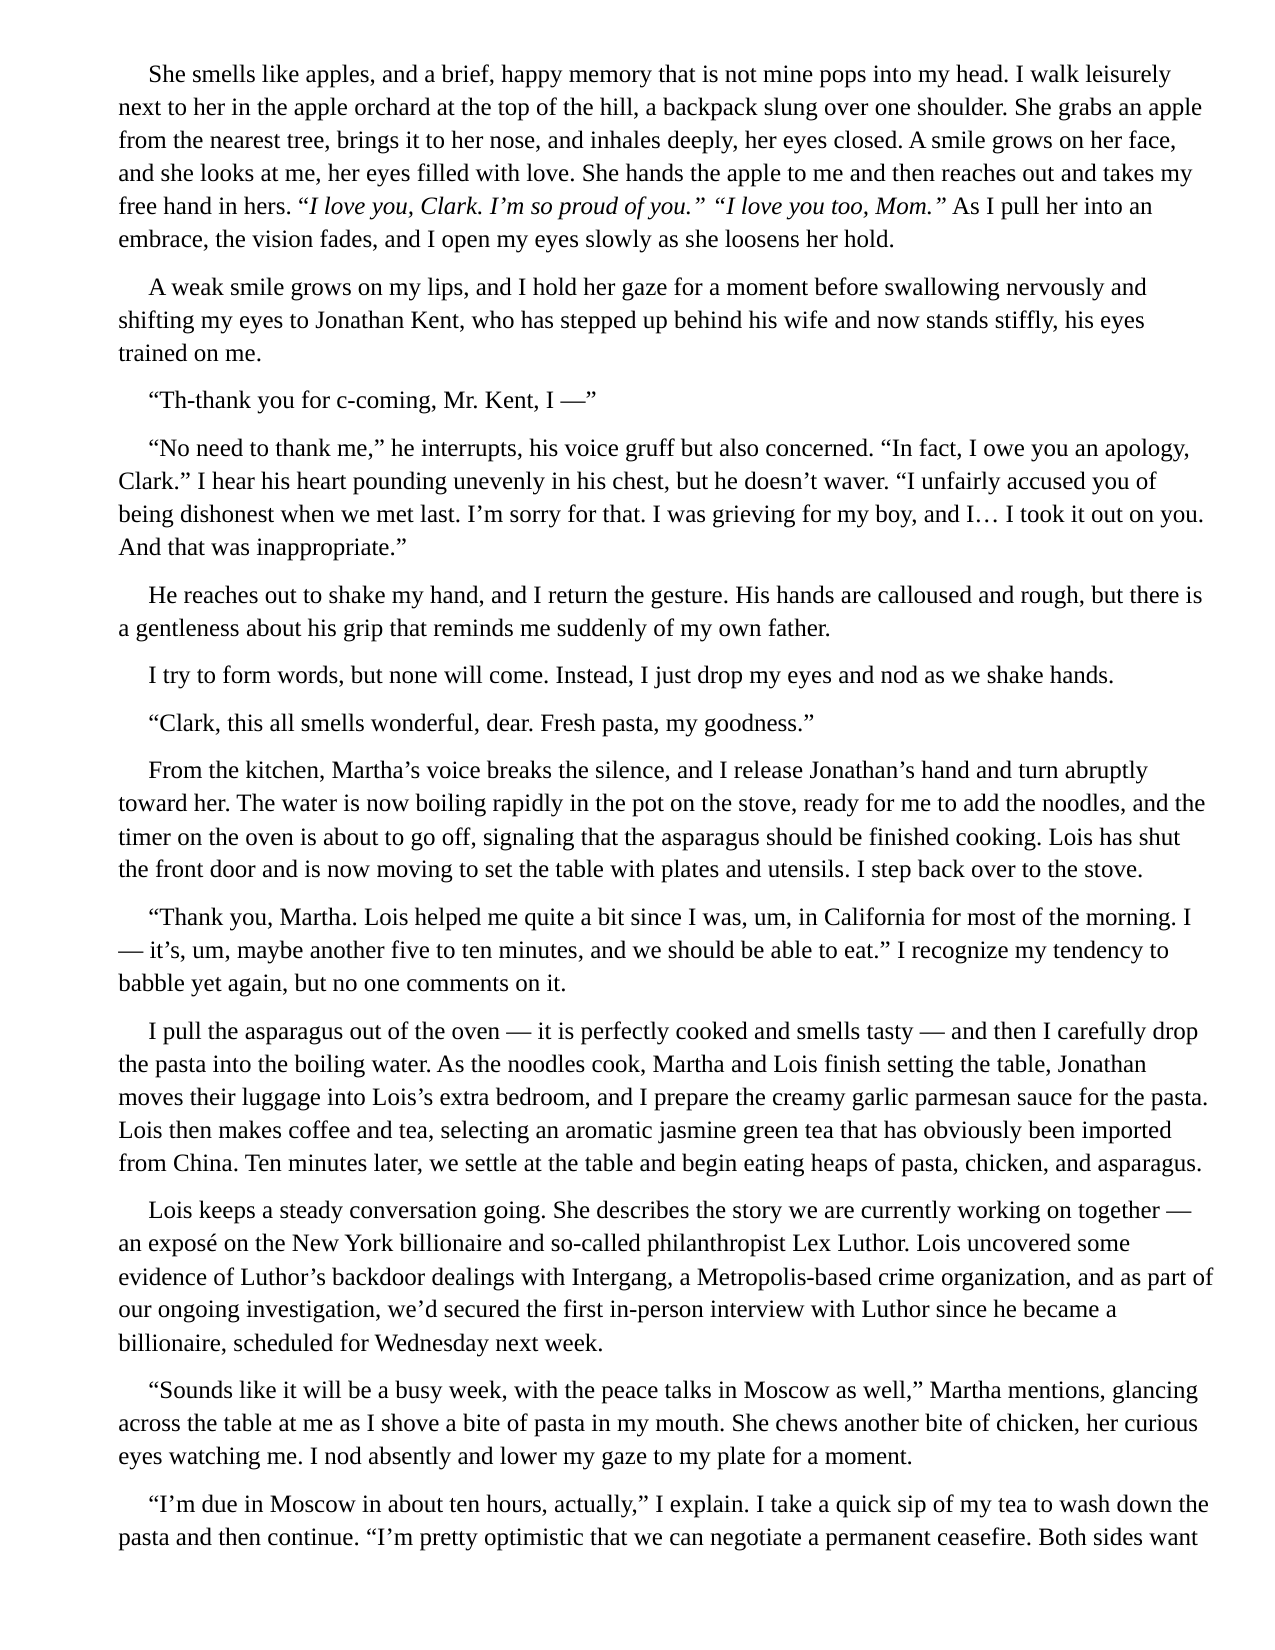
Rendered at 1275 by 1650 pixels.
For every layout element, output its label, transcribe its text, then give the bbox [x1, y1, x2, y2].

text “Sounds like it will be a busy week, with the peace talks in Moscow as well,” Martha mentions, glancing across the table at me as I shove a bite of pasta in my mouth. She chews another bite of chicken, her curious eyes watching me. I nod absently and lower my gaze to my plate for a moment. [118, 1375, 1216, 1470]
text “Th-thank you for c-coming, Mr. Kent, I —” [118, 385, 1216, 414]
text Lois keeps a steady conversation going. She describes the story we are currently working on together — an exposé on the New York billionaire and so-called philanthropist Lex Luthor. Lois uncovered some evidence of Luthor’s backdoor dealings with Intergang, a Metropolis-based crime organization, and as part of our ongoing investigation, we’d secured the first in-person interview with Luthor since he became a billionaire, scheduled for Wednesday next week. [118, 1196, 1216, 1356]
text “No need to thank me,” he interrupts, his voice gruff but also concerned. “In fact, I owe you an apology, Clark.” I hear his heart pounding unevenly in his chest, but he doesn’t waver. “I unfairly accused you of being dishonest when we met last. I’m sorry for that. I was grieving for my boy, and I… I took it out on you. And that was inappropriate.” [118, 433, 1216, 561]
text She smells like apples, and a brief, happy memory that is not mine pops into my head. I walk leisurely next to her in the apple orchard at the top of the hill, a backpack slung over one shoulder. She grabs an apple from the nearest tree, brings it to her nose, and inhales deeply, her eyes closed. A smile grows on her face, and she looks at me, her eyes filled with love. She hands the apple to me and then reaches out and takes my free hand in hers. “I love you, Clark. I’m so proud of you.” “I love you too, Mom.” As I pull her into an embrace, the vision fades, and I open my eyes slowly as she loosens her hold. [118, 59, 1216, 253]
text I try to form words, but none will come. Instead, I just drop my eyes and nod as we shake hands. [118, 660, 1216, 689]
text “I’m due in Moscow in about ten hours, actually,” I explain. I take a quick sip of my tea to wash down the pasta and then continue. “I’m pretty optimistic that we can negotiate a permanent ceasefire. Both sides want [118, 1489, 1216, 1551]
text “Clark, this all smells wonderful, dear. Fresh pasta, my goodness.” [118, 708, 1216, 737]
text From the kitchen, Martha’s voice breaks the silence, and I release Jonathan’s hand and turn abruptly toward her. The water is now boiling rapidly in the pot on the stove, ready for me to add the noodles, and the timer on the oven is about to go off, signaling that the asparagus should be finished cooking. Lois has shut the front door and is now moving to set the table with plates and utensils. I step back over to the stove. [118, 756, 1216, 883]
text I pull the asparagus out of the oven — it is perfectly cooked and smells tasty — and then I carefully drop the pasta into the boiling water. As the noodles cook, Martha and Lois finish setting the table, Jonathan moves their luggage into Lois’s extra bedroom, and I prepare the creamy garlic parmesan sauce for the pasta. Lois then makes coffee and tea, selecting an aromatic jasmine green tea that has obviously been imported from China. Ten minutes later, we settle at the table and begin eating heaps of pasta, chicken, and asparagus. [118, 1016, 1216, 1177]
text A weak smile grows on my lips, and I hold her gaze for a moment before swallowing nervously and shifting my eyes to Jonathan Kent, who has stepped up behind his wife and now stands stiffly, his eyes trained on me. [118, 272, 1216, 367]
text “Thank you, Martha. Lois helped me quite a bit since I was, um, in California for most of the morning. I — it’s, um, maybe another five to ten minutes, and we should be able to eat.” I recognize my tendency to babble yet again, but no one comments on it. [118, 902, 1216, 997]
text He reaches out to shake my hand, and I return the gesture. His hands are calloused and rough, but there is a gentleness about his grip that reminds me suddenly of my own father. [118, 580, 1216, 641]
